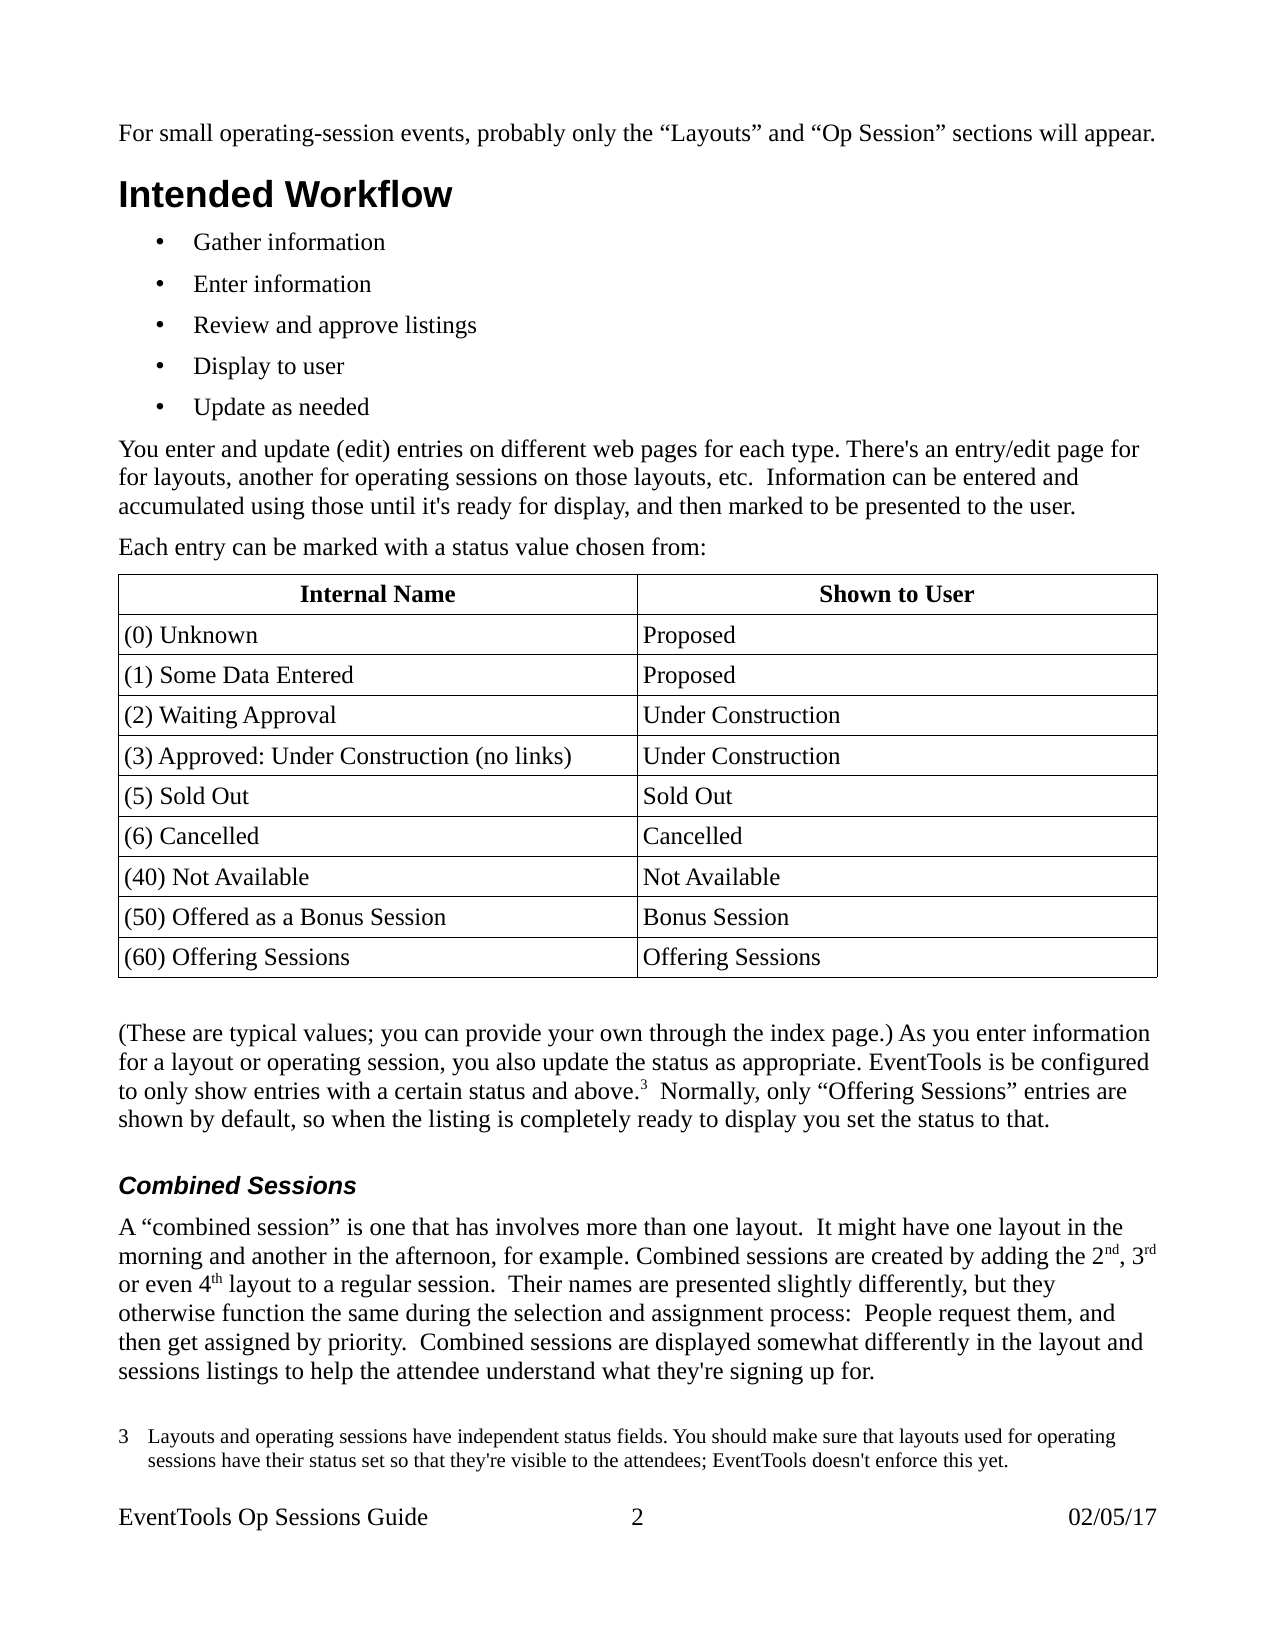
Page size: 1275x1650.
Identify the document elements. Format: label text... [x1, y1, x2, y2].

table_cell (50) Offered as a Bonus Session [119, 897, 637, 937]
table_header Internal Name [119, 575, 637, 614]
table_cell (40) Not Available [119, 857, 637, 896]
list Gather information [156, 227, 1157, 256]
table_header Shown to User [638, 575, 1157, 614]
subtitle Intended Workflow [118, 172, 1157, 215]
table_cell (0) Unknown [119, 615, 637, 654]
table_cell (1) Some Data Entered [119, 655, 637, 695]
text Layouts and operating sessions have independent status fields. You should make sure that layouts used for operating sessions have their status set so that they're visible to the attendees; EventTools doesn't enforce this yet. [118, 1424, 1157, 1472]
text Each entry can be marked with a status value chosen from: [118, 532, 1157, 561]
subtitle Combined Sessions [118, 1171, 1157, 1199]
table_cell (60) Offering Sessions [119, 938, 637, 977]
text You enter and update (edit) entries on different web pages for each type. There's an entry/edit page for for layouts, another for operating sessions on those layouts, etc. Information can be entered and accumulated using those until it's ready for display, and then marked to be presented to the user. [118, 434, 1157, 520]
table_cell Bonus Session [638, 897, 1157, 937]
list Display to user [156, 351, 1157, 380]
table_cell Sold Out [638, 776, 1157, 816]
table_cell Not Available [638, 857, 1157, 896]
table_cell Proposed [638, 615, 1157, 654]
table_cell (5) Sold Out [119, 776, 637, 816]
text (These are typical values; you can provide your own through the index page.) As you enter information for a layout or operating session, you also update the status as appropriate. EventTools is be configured to only show entries with a certain status and above. Normally, only “Offering Sessions” entries are shown by default, so when the listing is completely ready to display you set the status to that. [118, 1018, 1157, 1133]
text For small operating-session events, probably only the “Layouts” and “Op Session” sections will appear. [118, 118, 1157, 147]
text A “combined session” is one that has involves more than one layout. It might have one layout in the morning and another in the afternoon, for example. Combined sessions are created by adding the 2nd, 3rd or even 4th layout to a regular session. Their names are presented slightly differently, but they otherwise function the same during the selection and assignment process: People request them, and then get assigned by priority. Combined sessions are displayed somewhat differently in the layout and sessions listings to help the attendee understand what they're signing up for. [118, 1212, 1157, 1384]
list Update as needed [156, 392, 1157, 421]
table_cell Under Construction [638, 736, 1157, 775]
table_cell Under Construction [638, 696, 1157, 735]
table_cell Proposed [638, 655, 1157, 695]
table_cell (6) Cancelled [119, 817, 637, 856]
table_cell Cancelled [638, 817, 1157, 856]
table_cell (3) Approved: Under Construction (no links) [119, 736, 637, 775]
list Review and approve listings [156, 310, 1157, 339]
list Enter information [156, 269, 1157, 297]
table_cell (2) Waiting Approval [119, 696, 637, 735]
table_cell Offering Sessions [638, 938, 1157, 977]
